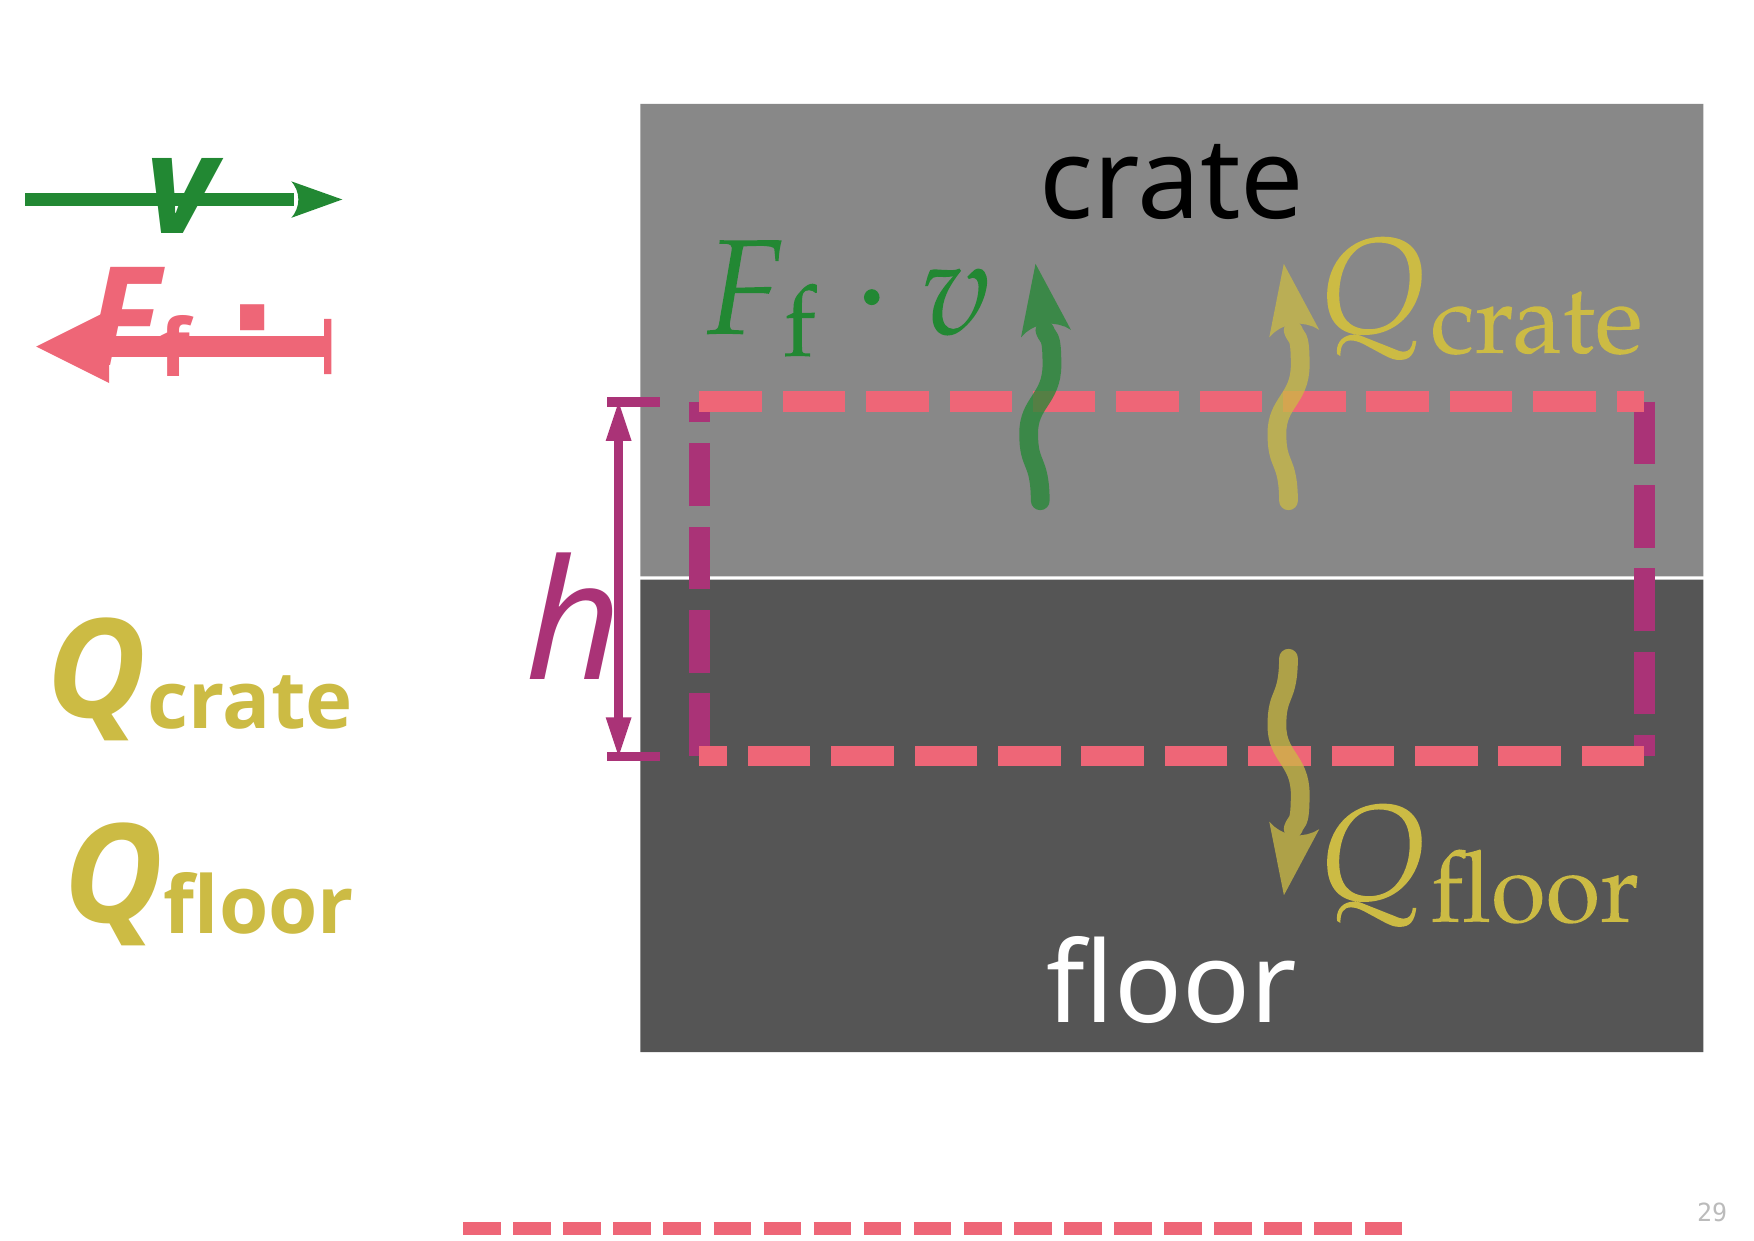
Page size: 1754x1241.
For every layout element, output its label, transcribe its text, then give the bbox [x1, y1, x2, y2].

text_box crate [1036, 90, 1308, 219]
text_box Ff ⋅ [110, 357, 296, 364]
text_box Ff ⋅ [71, 211, 296, 336]
text_box floor [1039, 935, 1305, 1063]
text_box [640, 103, 1704, 577]
text_box h [510, 494, 614, 676]
text_box v [130, 78, 237, 211]
text_box Qfloor [48, 768, 362, 921]
text_box [640, 579, 1704, 1053]
text_box Qcrate [32, 563, 350, 716]
